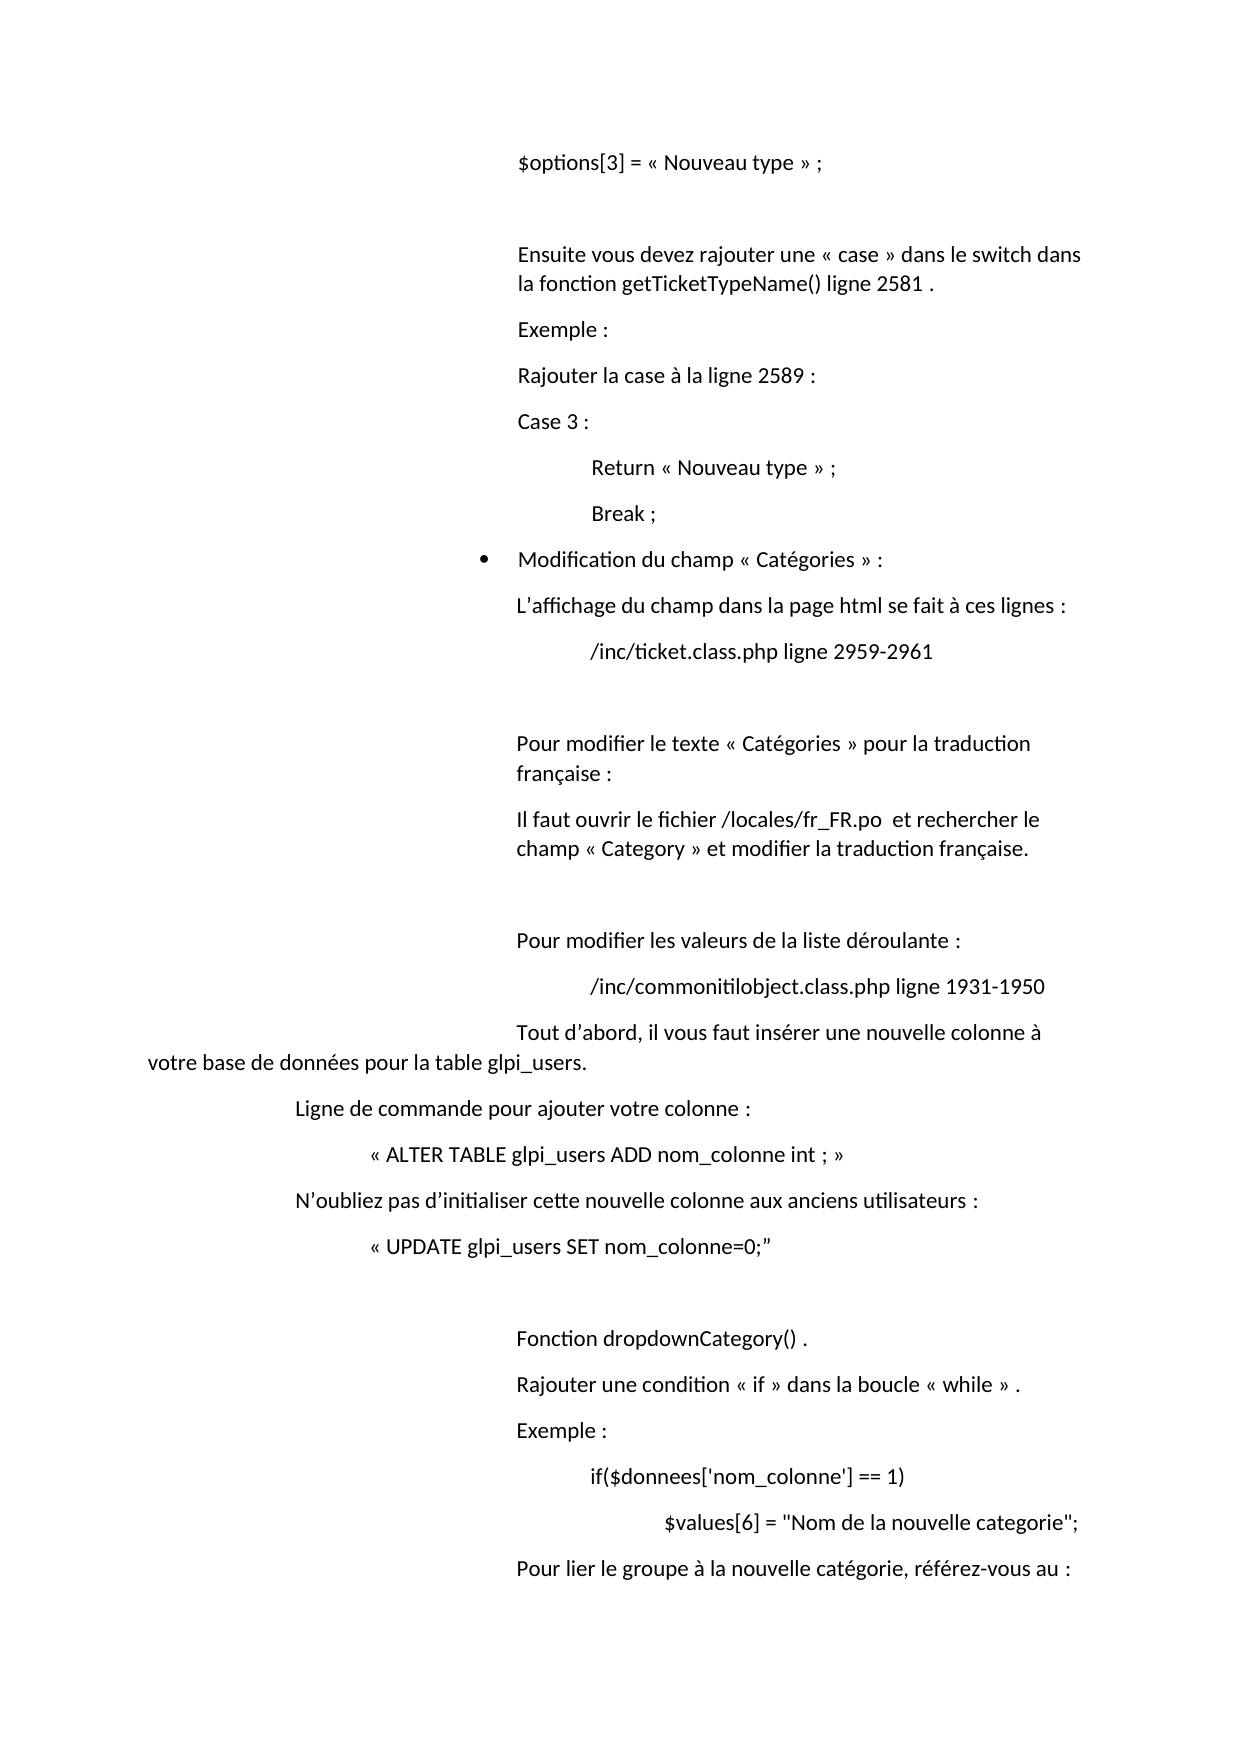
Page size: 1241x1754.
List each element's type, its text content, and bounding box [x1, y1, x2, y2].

text Ligne de commande pour ajouter votre colonne : [148, 1094, 1093, 1122]
text Rajouter une condition « if » dans la boucle « while » . [443, 1370, 1093, 1398]
list Exemple : [518, 315, 1093, 343]
list Ensuite vous devez rajouter une « case » dans le switch dans la fonction getTicketTypeName() ligne 2581 . [518, 240, 1093, 297]
text « UPDATE glpi_users SET nom_colonne=0;” [148, 1232, 1093, 1260]
text /inc/ticket.class.php ligne 2959-2961 [516, 637, 1093, 665]
list $options[3] = « Nouveau type » ; [518, 148, 1093, 176]
text $values[6] = "Nom de la nouvelle categorie"; [516, 1508, 1093, 1536]
text Tout d’abord, il vous faut insérer une nouvelle colonne à votre base de données pour la table glpi_users. [148, 1018, 1093, 1076]
text Fonction dropdownCategory() . [443, 1324, 1093, 1352]
text Pour modifier le texte « Catégories » pour la traduction française : [516, 729, 1093, 787]
text N’oubliez pas d’initialiser cette nouvelle colonne aux anciens utilisateurs : [148, 1186, 1093, 1214]
list Modification du champ « Catégories » : [480, 545, 1093, 573]
list Break ; [518, 499, 1093, 527]
text L’affichage du champ dans la page html se fait à ces lignes : [443, 591, 1093, 619]
text Pour lier le groupe à la nouvelle catégorie, référez-vous au : [516, 1554, 1093, 1582]
text /inc/commonitilobject.class.php ligne 1931-1950 [516, 972, 1093, 1000]
list Rajouter la case à la ligne 2589 : [518, 361, 1093, 389]
text Exemple : [443, 1416, 1093, 1444]
text « ALTER TABLE glpi_users ADD nom_colonne int ; » [148, 1140, 1093, 1168]
list Return « Nouveau type » ; [518, 453, 1093, 481]
text if($donnees['nom_colonne'] == 1) [516, 1462, 1093, 1490]
text Il faut ouvrir le fichier /locales/fr_FR.po et rechercher le champ « Category » et modifier la traduction française. [516, 805, 1093, 862]
list Case 3 : [518, 407, 1093, 435]
text Pour modifier les valeurs de la liste déroulante : [443, 926, 1093, 954]
